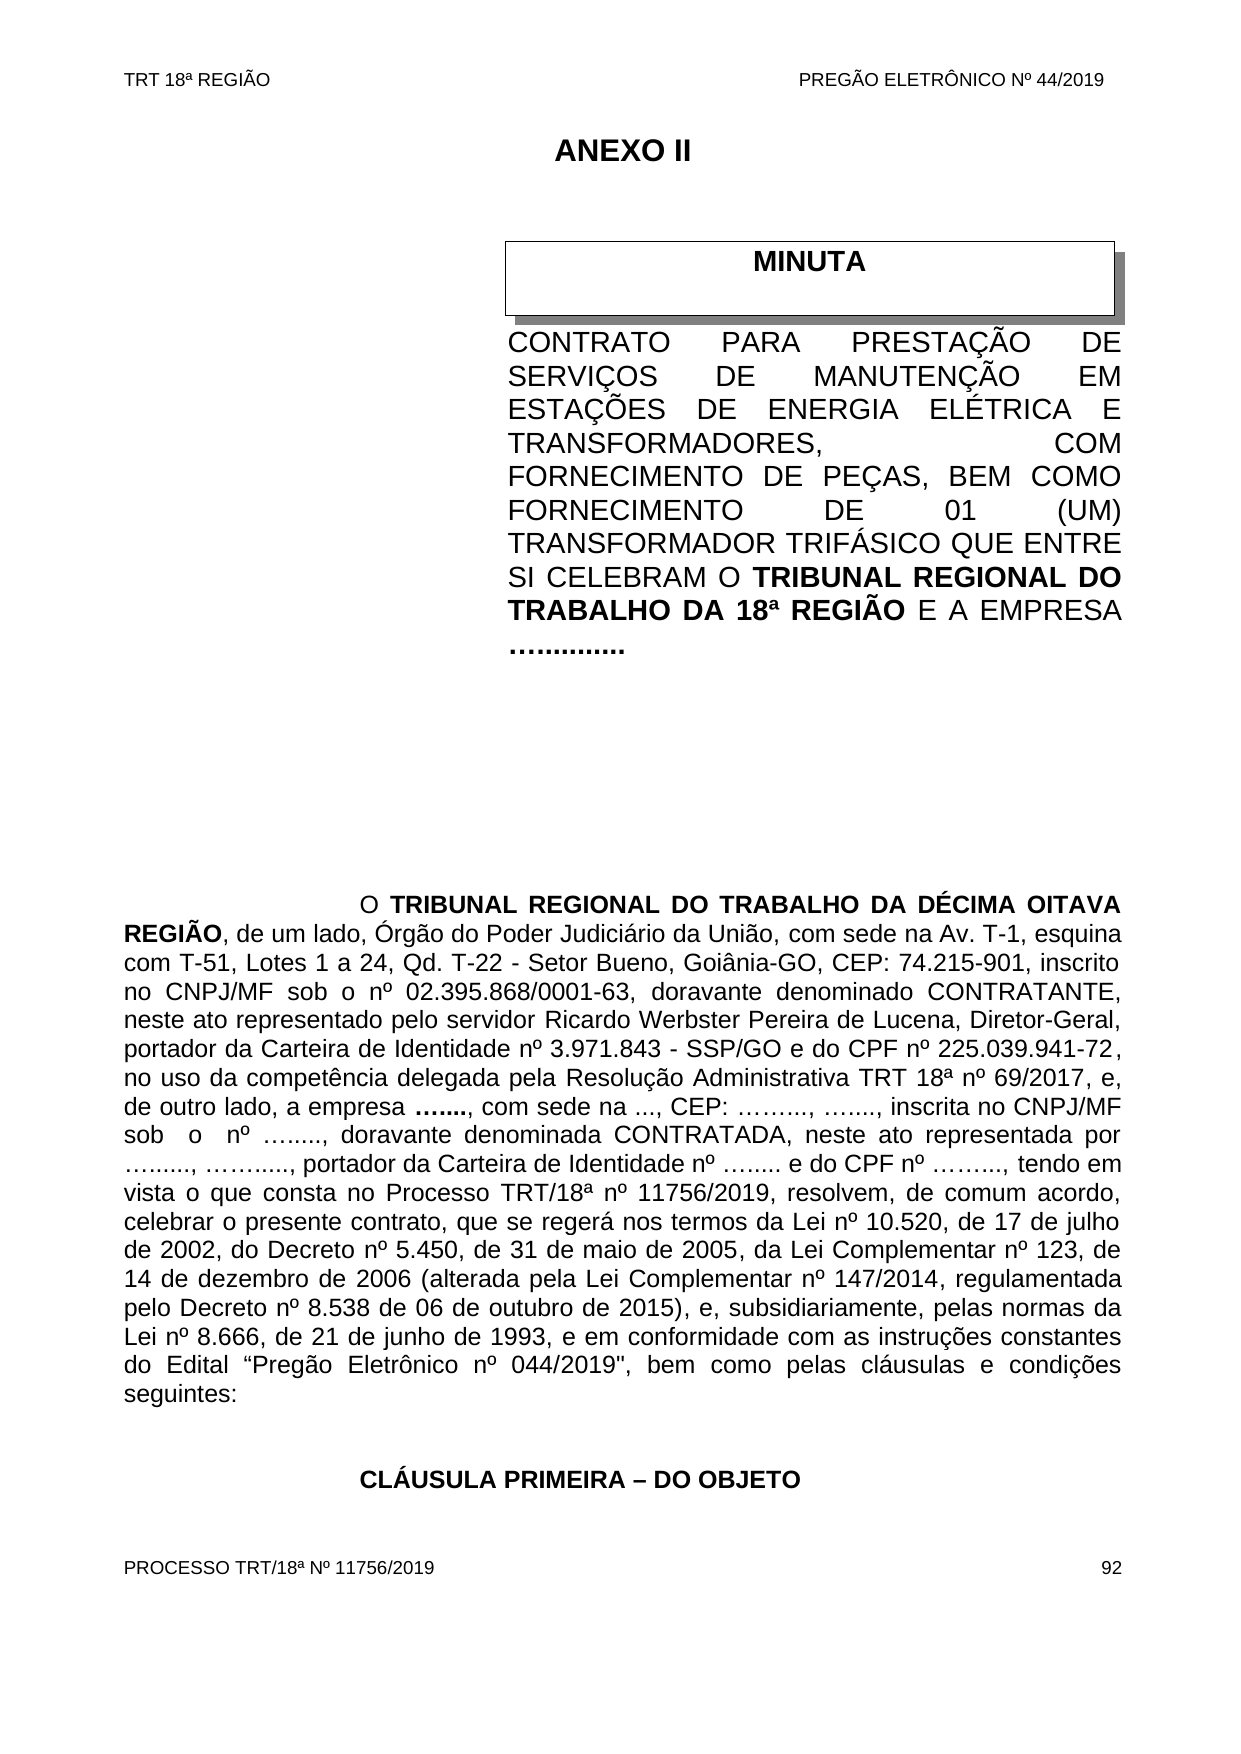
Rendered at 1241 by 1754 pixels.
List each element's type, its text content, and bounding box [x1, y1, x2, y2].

text ANEXO II [123, 132, 1122, 168]
text O TRIBUNAL REGIONAL DO TRABALHO DA DÉCIMA OITAVA REGIÃO, de um lado, Órgão do Poder Judiciário da União, com sede na Av. T-1, esquina com T-51, Lotes 1 a 24, Qd. T-22 - Setor Bueno, Goiânia-GO, CEP: 74.215-901, inscrito no CNPJ/MF sob o nº 02.395.868/0001-63, doravante denominado CONTRATANTE, neste ato representado pelo servidor Ricardo Werbster Pereira de Lucena, Diretor-Geral, portador da Carteira de Identidade nº 3.971.843 - SSP/GO e do CPF nº 225.039.941-72, no uso da competência delegada pela Resolução Administrativa TRT 18ª nº 69/2017, e, de outro lado, a empresa …...., com sede na ..., CEP: ……..., …...., inscrita no CNPJ/MF sob o nº …....., doravante denominada CONTRATADA, neste ato representada por …......, ……....., portador da Carteira de Identidade nº …..... e do CPF nº ……..., tendo em vista o que consta no Processo TRT/18ª nº 11756/2019, resolvem, de comum acordo, celebrar o presente contrato, que se regerá nos termos da Lei nº 10.520, de 17 de julho de 2002, do Decreto nº 5.450, de 31 de maio de 2005, da Lei Complementar nº 123, de 14 de dezembro de 2006 (alterada pela Lei Complementar nº 147/2014, regulamentada pelo Decreto nº 8.538 de 06 de outubro de 2015), e, subsidiariamente, pelas normas da Lei nº 8.666, de 21 de junho de 1993, e em conformidade com as instruções constantes do Edital “Pregão Eletrônico nº 044/2019", bem como pelas cláusulas e condições seguintes: [123, 890, 1122, 1408]
text CONTRATO PARA PRESTAÇÃO DE SERVIÇOS DE MANUTENÇÃO EM ESTAÇÕES DE ENERGIA ELÉTRICA E TRANSFORMADORES, COM FORNECIMENTO DE PEÇAS, BEM COMO FORNECIMENTO DE 01 (UM) TRANSFORMADOR TRIFÁSICO QUE ENTRE SI CELEBRAM O TRIBUNAL REGIONAL DO TRABALHO DA 18ª REGIÃO E A EMPRESA …........... [507, 325, 1122, 661]
text CLÁUSULA PRIMEIRA – DO OBJETO [123, 1465, 1122, 1494]
text MINUTA [506, 242, 1114, 278]
